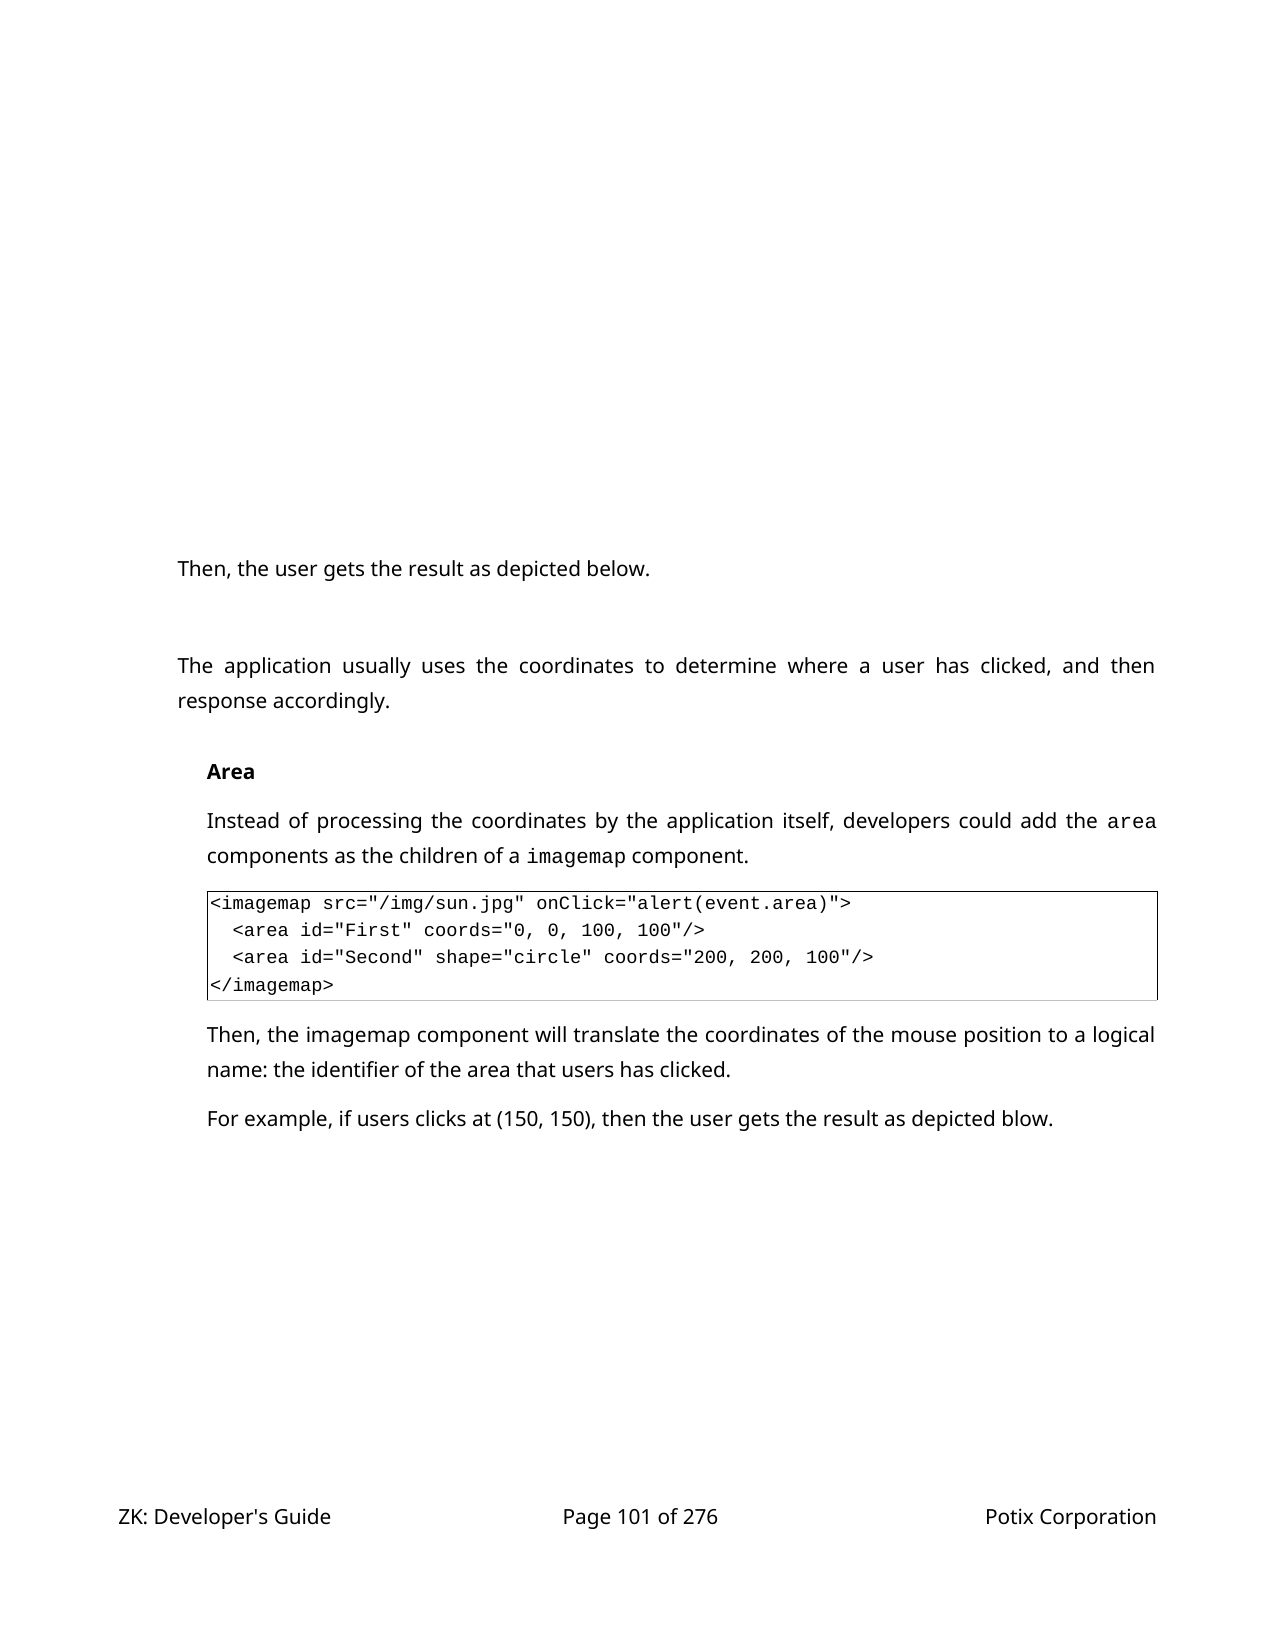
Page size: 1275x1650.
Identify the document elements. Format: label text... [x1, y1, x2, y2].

text <area id="Second" shape="circle" coords="200, 200, 100"/> [208, 945, 1157, 969]
text For example, if users clicks at (150, 150), then the user gets the result as depicted blow. [207, 1104, 1157, 1133]
text The application usually uses the coordinates to determine where a user has clicked, and then response accordingly. [177, 651, 1157, 715]
text Then, the user gets the result as depicted below. [177, 118, 1157, 582]
text </imagemap> [208, 972, 1157, 1000]
text Instead of processing the coordinates by the application itself, developers could add the area components as the children of a imagemap component. [207, 806, 1157, 870]
text <area id="First" coords="0, 0, 100, 100"/> [208, 918, 1157, 942]
text <imagemap src="/img/sun.jpg" onClick="alert(event.area)"> [208, 892, 1157, 915]
subtitle Area [207, 757, 1157, 786]
text Then, the imagemap component will translate the coordinates of the mouse position to a logical name: the identifier of the area that users has clicked. [207, 1020, 1157, 1084]
